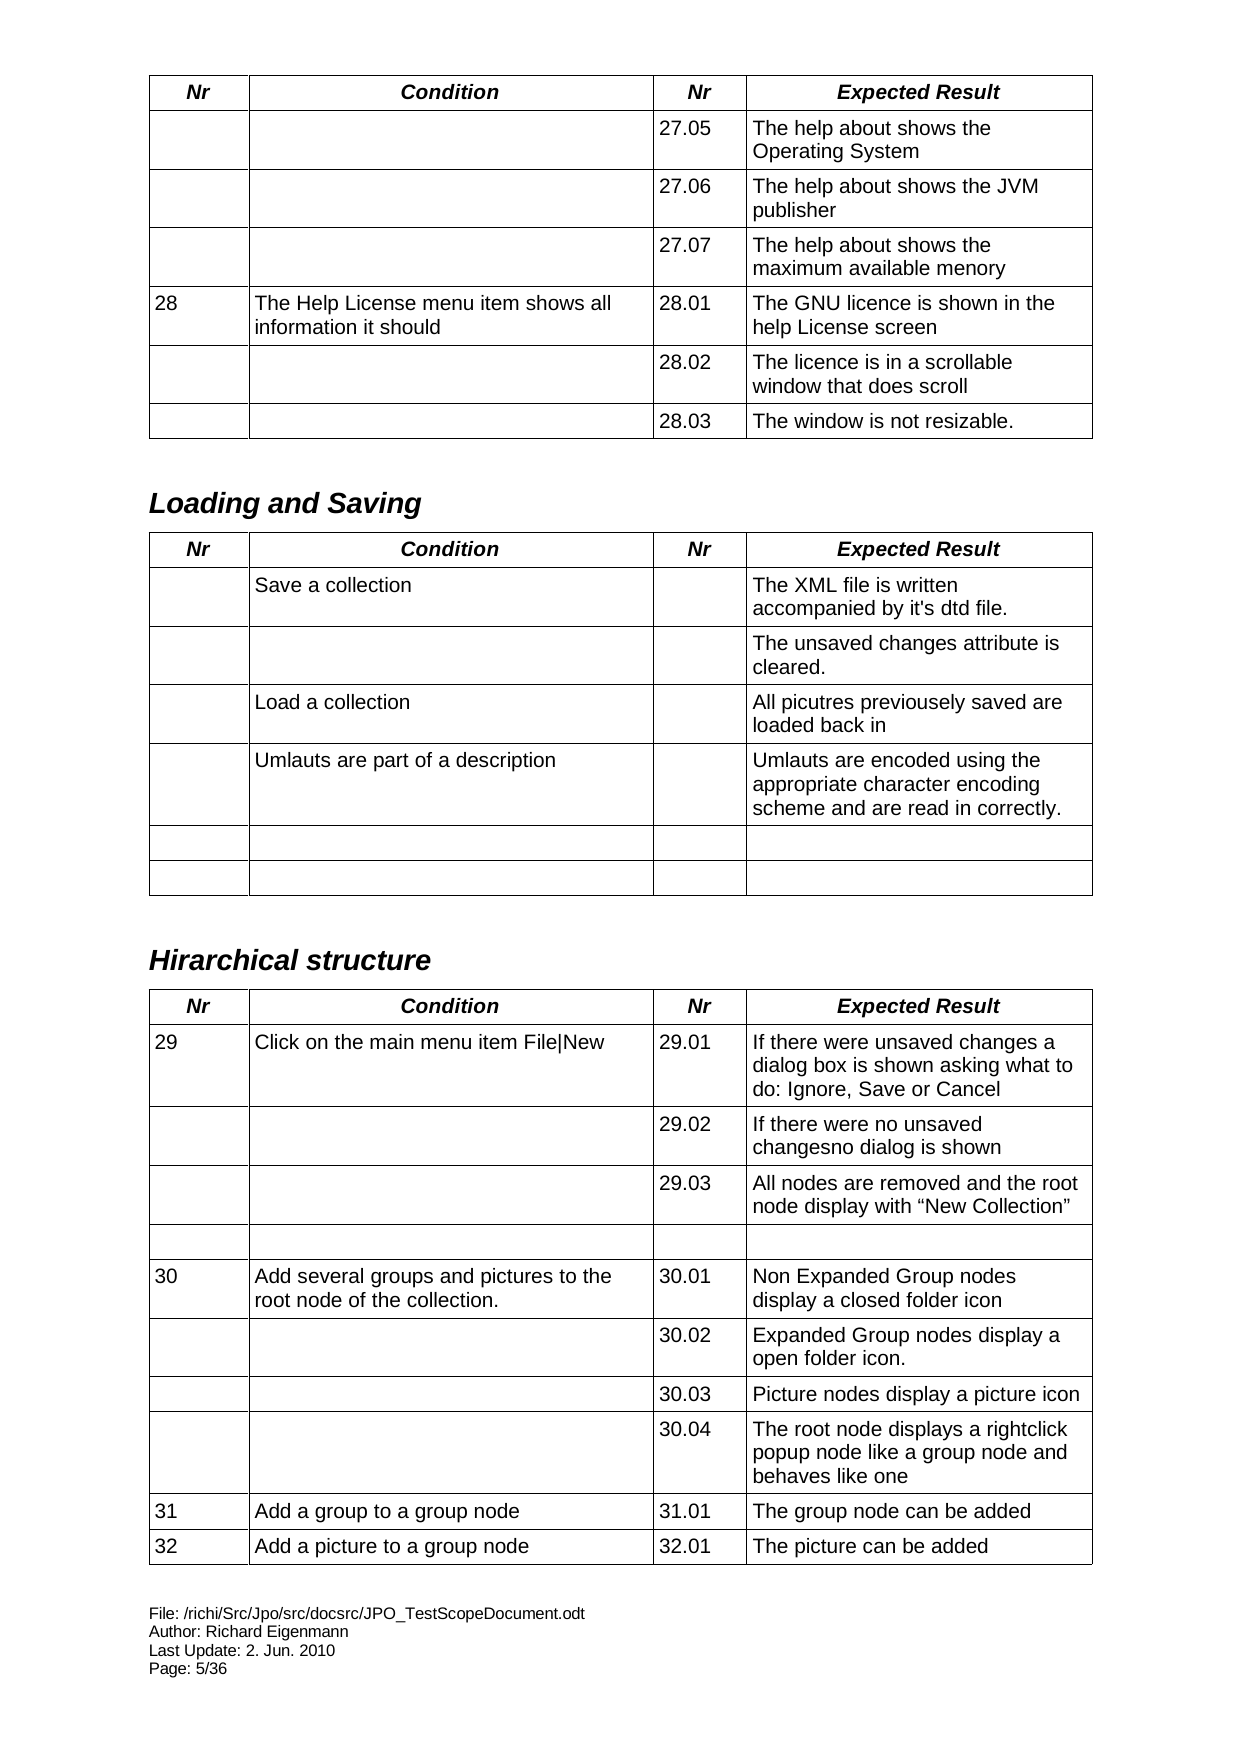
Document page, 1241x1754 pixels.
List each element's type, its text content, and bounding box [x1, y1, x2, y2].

table_cell [150, 1377, 248, 1411]
table_cell 28.02 [654, 346, 746, 403]
table_cell The Help License menu item shows all information it should [250, 287, 653, 345]
table_cell Add a group to a group node [250, 1494, 653, 1529]
table_cell [250, 404, 653, 438]
table_cell Umlauts are encoded using the appropriate character encoding scheme and are read in correctly. [747, 744, 1092, 825]
table_cell The group node can be added [747, 1494, 1092, 1529]
table_cell Umlauts are part of a description [250, 744, 653, 825]
table_cell [747, 826, 1092, 860]
table_cell Save a collection [250, 568, 653, 626]
table_cell The root node displays a rightclick popup node like a group node and behaves like one [747, 1412, 1092, 1493]
table_header Condition [250, 990, 653, 1024]
table_cell 29.01 [654, 1025, 746, 1106]
table_cell The licence is in a scrollable window that does scroll [747, 346, 1092, 403]
table_cell [150, 1166, 248, 1224]
table_cell [150, 627, 248, 684]
table_cell [654, 685, 746, 743]
table_cell [150, 1107, 248, 1165]
table_cell 32 [150, 1530, 248, 1564]
table_cell The XML file is written accompanied by it's dtd file. [747, 568, 1092, 626]
table_header Nr [654, 76, 746, 110]
table_cell 27.07 [654, 228, 746, 286]
table_cell [150, 685, 248, 743]
table_header Nr [150, 533, 248, 567]
table_cell 32.01 [654, 1530, 746, 1564]
table_cell [250, 1377, 653, 1411]
table_header Nr [654, 990, 746, 1024]
table_cell 30.04 [654, 1412, 746, 1493]
table_cell [250, 826, 653, 860]
table_cell 29 [150, 1025, 248, 1106]
table_cell [747, 861, 1092, 895]
table_cell [250, 111, 653, 169]
table_cell [150, 111, 248, 169]
table_cell The window is not resizable. [747, 404, 1092, 438]
table_cell 30.02 [654, 1319, 746, 1376]
table_cell Add a picture to a group node [250, 1530, 653, 1564]
table_cell [747, 1225, 1092, 1259]
table_cell 28.03 [654, 404, 746, 438]
table_cell 31.01 [654, 1494, 746, 1529]
table_header Expected Result [747, 990, 1092, 1024]
table_cell The help about shows the maximum available menory [747, 228, 1092, 286]
table_cell 29.03 [654, 1166, 746, 1224]
table_cell [250, 346, 653, 403]
table_cell [150, 346, 248, 403]
table_header Nr [150, 990, 248, 1024]
table_cell [250, 1412, 653, 1493]
table_cell The GNU licence is shown in the help License screen [747, 287, 1092, 345]
table_cell [654, 744, 746, 825]
table_cell The help about shows the Operating System [747, 111, 1092, 169]
table_cell 30.03 [654, 1377, 746, 1411]
table_cell Non Expanded Group nodes display a closed folder icon [747, 1260, 1092, 1318]
table_cell [150, 568, 248, 626]
table_header Condition [250, 533, 653, 567]
table_cell [654, 1225, 746, 1259]
table_header Condition [250, 76, 653, 110]
table_cell [150, 826, 248, 860]
table_cell All nodes are removed and the root node display with “New Collection” [747, 1166, 1092, 1224]
table_cell [250, 627, 653, 684]
table_cell [250, 861, 653, 895]
table_cell The picture can be added [747, 1530, 1092, 1564]
table_cell [150, 1319, 248, 1376]
table_cell [654, 568, 746, 626]
table_cell 27.05 [654, 111, 746, 169]
table_cell All picutres previousely saved are loaded back in [747, 685, 1092, 743]
table_cell [150, 170, 248, 227]
table_cell Add several groups and pictures to the root node of the collection. [250, 1260, 653, 1318]
table_cell If there were no unsaved changesno dialog is shown [747, 1107, 1092, 1165]
table_cell [654, 861, 746, 895]
table_cell [150, 1225, 248, 1259]
table_cell The help about shows the JVM publisher [747, 170, 1092, 227]
table_cell [250, 1107, 653, 1165]
table_cell 28 [150, 287, 248, 345]
table_cell Picture nodes display a picture icon [747, 1377, 1092, 1411]
table_cell 28.01 [654, 287, 746, 345]
table_cell [654, 826, 746, 860]
subtitle Hirarchical structure [148, 944, 1092, 977]
table_cell The unsaved changes attribute is cleared. [747, 627, 1092, 684]
table_cell 30 [150, 1260, 248, 1318]
table_cell Click on the main menu item File|New [250, 1025, 653, 1106]
table_cell 31 [150, 1494, 248, 1529]
table_cell [250, 1166, 653, 1224]
subtitle Loading and Saving [148, 487, 1092, 519]
table_cell 29.02 [654, 1107, 746, 1165]
table_cell [150, 744, 248, 825]
table_cell [250, 1319, 653, 1376]
table_cell [250, 1225, 653, 1259]
table_header Nr [150, 76, 248, 110]
table_cell [654, 627, 746, 684]
table_cell Expanded Group nodes display a open folder icon. [747, 1319, 1092, 1376]
table_header Expected Result [747, 76, 1092, 110]
table_cell 30.01 [654, 1260, 746, 1318]
table_cell [150, 861, 248, 895]
table_cell 27.06 [654, 170, 746, 227]
table_header Nr [654, 533, 746, 567]
table_cell [150, 228, 248, 286]
table_cell If there were unsaved changes a dialog box is shown asking what to do: Ignore, Save or Cancel [747, 1025, 1092, 1106]
table_cell [150, 1412, 248, 1493]
table_cell [250, 170, 653, 227]
table_cell Load a collection [250, 685, 653, 743]
table_cell [250, 228, 653, 286]
table_header Expected Result [747, 533, 1092, 567]
table_cell [150, 404, 248, 438]
